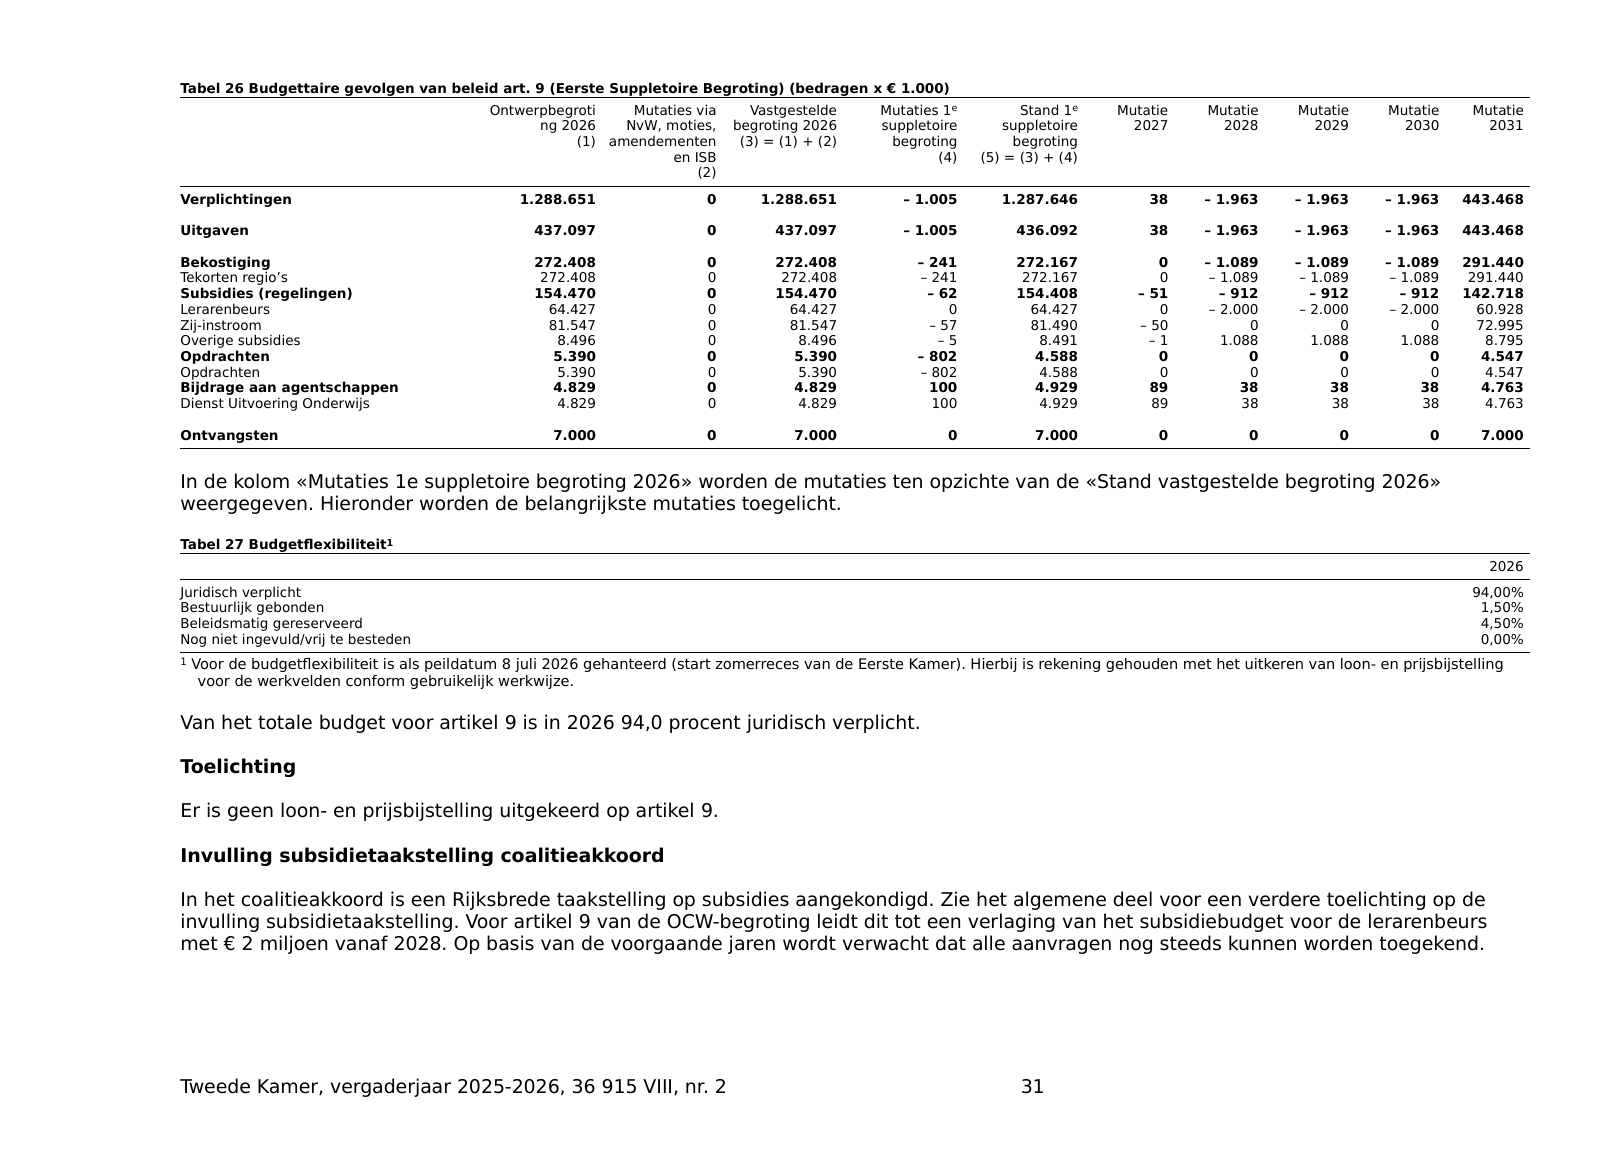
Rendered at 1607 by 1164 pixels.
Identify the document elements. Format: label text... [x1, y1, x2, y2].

table_cell [1084, 207, 1174, 223]
text Van het totale budget voor artikel 9 is in 2026 94,0 procent juridisch verplicht. [180, 712, 1529, 734]
table_cell [1174, 239, 1264, 254]
table_cell 4.763 [1445, 380, 1529, 396]
table_cell 38 [1264, 380, 1355, 396]
table_cell [481, 239, 602, 254]
table_cell 72.995 [1445, 317, 1529, 333]
table_cell 0 [1174, 365, 1264, 380]
table_cell Zij-instroom [180, 317, 481, 333]
table_cell 0 [1084, 270, 1174, 286]
table_cell Beleidsmatig gereserveerd [180, 616, 1349, 632]
table_cell – 1.005 [843, 187, 963, 207]
table_cell 8.491 [963, 333, 1084, 349]
table_cell 291.440 [1445, 254, 1529, 270]
table_cell 4.829 [481, 396, 602, 412]
table_cell [1445, 207, 1529, 223]
table_cell 1.288.651 [481, 187, 602, 207]
table_cell 154.470 [481, 286, 602, 302]
table_cell 8.496 [481, 333, 602, 349]
table_cell Bekostiging [180, 254, 481, 270]
table_cell 89 [1084, 380, 1174, 396]
table_cell [843, 207, 963, 223]
table_cell [1445, 412, 1529, 427]
table_cell 436.092 [963, 223, 1084, 239]
table_cell 5.390 [481, 365, 602, 380]
table_cell [481, 412, 602, 427]
table_cell Overige subsidies [180, 333, 481, 349]
table_cell 0 [1084, 349, 1174, 364]
table_cell 0 [1264, 365, 1355, 380]
table_cell Verplichtingen [180, 187, 481, 207]
table_cell Mutatie 2030 [1355, 98, 1445, 186]
table_cell [1264, 207, 1355, 223]
table_cell [722, 207, 843, 223]
table_cell 4,50% [1350, 616, 1529, 632]
table_cell 443.468 [1445, 223, 1529, 239]
table_cell 1.088 [1264, 333, 1355, 349]
table_cell 38 [1174, 396, 1264, 412]
text In het coalitieakkoord is een Rijksbrede taakstelling op subsidies aangekondigd. Zie het algemene deel voor een verdere toelichting op de invulling subsidietaakstelling. Voor artikel 9 van de OCW-begroting leidt dit tot een verlaging van het subsidiebudget voor de lerarenbeurs met € 2 miljoen vanaf 2028. Op basis van de voorgaande jaren wordt verwacht dat alle aanvragen nog steeds kunnen worden toegekend. [180, 889, 1529, 954]
table_cell 0 [602, 396, 722, 412]
table_cell 0 [843, 428, 963, 448]
table_cell Tekorten regio’s [180, 270, 481, 286]
table_cell 0 [602, 302, 722, 317]
table_cell 0 [602, 428, 722, 448]
table_cell [1264, 239, 1355, 254]
table_cell [1264, 412, 1355, 427]
table_cell Uitgaven [180, 223, 481, 239]
table_cell Subsidies (regelingen) [180, 286, 481, 302]
table_cell 38 [1355, 380, 1445, 396]
table_cell – 1.089 [1264, 270, 1355, 286]
table_cell 1,50% [1350, 600, 1529, 616]
table_cell [180, 239, 481, 254]
table_cell Bestuurlijk gebonden [180, 600, 1349, 616]
table_cell 94,00% [1350, 580, 1529, 600]
table_cell 1.288.651 [722, 187, 843, 207]
table_cell 437.097 [722, 223, 843, 239]
table_cell Mutatie 2028 [1174, 98, 1264, 186]
table_cell 7.000 [1445, 428, 1529, 448]
table_cell – 51 [1084, 286, 1174, 302]
table_cell – 1.005 [843, 223, 963, 239]
table_cell – 1.963 [1174, 223, 1264, 239]
table_cell 0 [1174, 349, 1264, 364]
table_cell 154.470 [722, 286, 843, 302]
table_cell 0 [1174, 428, 1264, 448]
table_cell 272.167 [963, 254, 1084, 270]
table_cell – 1.963 [1355, 187, 1445, 207]
table_cell 4.829 [722, 380, 843, 396]
table_cell Mutaties 1e suppletoire begroting (4) [843, 98, 963, 186]
table_cell [963, 207, 1084, 223]
table_cell [602, 239, 722, 254]
table_cell Bijdrage aan agentschappen [180, 380, 481, 396]
table_cell – 1.089 [1264, 254, 1355, 270]
table_cell Mutatie 2029 [1264, 98, 1355, 186]
table_cell Opdrachten [180, 349, 481, 364]
table_cell Mutatie 2027 [1084, 98, 1174, 186]
table_cell [722, 239, 843, 254]
table_cell – 1.089 [1355, 270, 1445, 286]
table_cell 8.496 [722, 333, 843, 349]
table_cell 38 [1174, 380, 1264, 396]
table_cell [1084, 239, 1174, 254]
text In de kolom «Mutaties 1e suppletoire begroting 2026» worden de mutaties ten opzichte van de «Stand vastgestelde begroting 2026» weergegeven. Hieronder worden de belangrijkste mutaties toegelicht. [180, 471, 1529, 515]
table_cell – 62 [843, 286, 963, 302]
table_cell 0 [1084, 302, 1174, 317]
table_cell 0 [1355, 317, 1445, 333]
table_cell 60.928 [1445, 302, 1529, 317]
table_cell 272.408 [481, 254, 602, 270]
table_cell 0 [1174, 317, 1264, 333]
table_cell 8.795 [1445, 333, 1529, 349]
table_cell [180, 554, 1349, 579]
table_cell 81.547 [481, 317, 602, 333]
table_cell 1.287.646 [963, 187, 1084, 207]
table_cell [963, 239, 1084, 254]
table_cell – 912 [1264, 286, 1355, 302]
table_cell 38 [1084, 223, 1174, 239]
table_cell 64.427 [481, 302, 602, 317]
table_cell – 2.000 [1264, 302, 1355, 317]
table_cell 7.000 [963, 428, 1084, 448]
table_cell 64.427 [963, 302, 1084, 317]
table_cell [1174, 412, 1264, 427]
table_cell – 2.000 [1174, 302, 1264, 317]
table_cell 4.929 [963, 380, 1084, 396]
table_cell 100 [843, 380, 963, 396]
table_cell – 1 [1084, 333, 1174, 349]
table_header Tabel 27 Budgetflexibiliteit1 [180, 537, 1529, 553]
table_cell 0 [602, 223, 722, 239]
table_cell Ontvangsten [180, 428, 481, 448]
table_cell – 57 [843, 317, 963, 333]
table_cell 7.000 [481, 428, 602, 448]
table_cell 81.547 [722, 317, 843, 333]
table_cell Ontwerpbegroting 2026 (1) [481, 98, 602, 186]
table_cell 0 [602, 286, 722, 302]
table_cell 4.829 [481, 380, 602, 396]
table_cell 0 [843, 302, 963, 317]
table_cell Nog niet ingevuld/vrij te besteden [180, 632, 1349, 652]
subtitle Toelichting [180, 756, 1529, 778]
table_cell 0 [602, 317, 722, 333]
table_cell 272.408 [481, 270, 602, 286]
table_cell 0 [602, 270, 722, 286]
table_cell [180, 207, 481, 223]
table_cell – 912 [1174, 286, 1264, 302]
table_cell 64.427 [722, 302, 843, 317]
table_cell 81.490 [963, 317, 1084, 333]
table_cell 0 [602, 187, 722, 207]
table_cell – 1.963 [1264, 223, 1355, 239]
table_cell – 1.963 [1264, 187, 1355, 207]
table_cell 38 [1264, 396, 1355, 412]
table_cell [843, 239, 963, 254]
table_cell [1445, 239, 1529, 254]
table_cell [1084, 412, 1174, 427]
table_cell [602, 412, 722, 427]
table_cell Stand 1e suppletoire begroting (5) = (3) + (4) [963, 98, 1084, 186]
table_cell – 1.089 [1174, 254, 1264, 270]
table_cell 4.547 [1445, 365, 1529, 380]
table_cell – 1.089 [1174, 270, 1264, 286]
table_cell 0 [1084, 428, 1174, 448]
table_cell – 912 [1355, 286, 1445, 302]
table_cell – 2.000 [1355, 302, 1445, 317]
table_cell 0 [602, 380, 722, 396]
table_cell [602, 207, 722, 223]
table_cell Opdrachten [180, 365, 481, 380]
table_cell Dienst Uitvoering Onderwijs [180, 396, 481, 412]
table_cell [481, 207, 602, 223]
table_cell 437.097 [481, 223, 602, 239]
table_cell 38 [1084, 187, 1174, 207]
table_cell [1355, 207, 1445, 223]
table_cell – 1.089 [1355, 254, 1445, 270]
table_cell 272.167 [963, 270, 1084, 286]
table_cell 1.088 [1174, 333, 1264, 349]
table_cell [963, 412, 1084, 427]
table_cell [843, 412, 963, 427]
table_cell 272.408 [722, 254, 843, 270]
table_cell 0 [1264, 317, 1355, 333]
table_cell – 802 [843, 349, 963, 364]
table_cell 4.829 [722, 396, 843, 412]
table_cell – 1.963 [1174, 187, 1264, 207]
table_cell 1 Voor de budgetflexibiliteit is als peildatum 8 juli 2026 gehanteerd (start zomerreces van de Eerste Kamer). Hierbij is rekening gehouden met het uitkeren van loon- en prijsbijstelling voor de werkvelden conform gebruikelijk werkwijze. [180, 653, 1529, 690]
table_cell 2026 [1350, 554, 1529, 579]
table_cell 291.440 [1445, 270, 1529, 286]
table_cell [180, 412, 481, 427]
table_cell 0,00% [1350, 632, 1529, 652]
subtitle Invulling subsidietaakstelling coalitieakkoord [180, 844, 1529, 866]
table_cell 272.408 [722, 270, 843, 286]
table_cell 0 [1355, 365, 1445, 380]
table_cell 1.088 [1355, 333, 1445, 349]
table_cell – 5 [843, 333, 963, 349]
table_header Tabel 26 Budgettaire gevolgen van beleid art. 9 (Eerste Suppletoire Begroting) (bedragen x € 1.000) [180, 81, 1529, 97]
table_cell 4.547 [1445, 349, 1529, 364]
table_cell 7.000 [722, 428, 843, 448]
table_cell 4.588 [963, 365, 1084, 380]
table_cell 0 [602, 349, 722, 364]
table_cell 0 [1355, 349, 1445, 364]
table_cell 443.468 [1445, 187, 1529, 207]
table_cell 0 [1264, 349, 1355, 364]
table_cell 142.718 [1445, 286, 1529, 302]
table_cell – 241 [843, 254, 963, 270]
table_cell 0 [1355, 428, 1445, 448]
table_cell – 802 [843, 365, 963, 380]
table_cell 0 [602, 254, 722, 270]
table_cell 5.390 [481, 349, 602, 364]
table_cell Lerarenbeurs [180, 302, 481, 317]
table_cell – 1.963 [1355, 223, 1445, 239]
table_cell [1174, 207, 1264, 223]
table_cell Vastgestelde begroting 2026 (3) = (1) + (2) [722, 98, 843, 186]
table_cell 4.588 [963, 349, 1084, 364]
table_cell 100 [843, 396, 963, 412]
table_cell 0 [1084, 365, 1174, 380]
table_cell Juridisch verplicht [180, 580, 1349, 600]
table_cell 5.390 [722, 365, 843, 380]
table_cell – 50 [1084, 317, 1174, 333]
table_cell 0 [1264, 428, 1355, 448]
table_cell 4.929 [963, 396, 1084, 412]
table_cell [722, 412, 843, 427]
table_cell [1355, 412, 1445, 427]
table_cell 0 [602, 333, 722, 349]
table_cell 4.763 [1445, 396, 1529, 412]
table_cell 0 [1084, 254, 1174, 270]
table_cell Mutatie 2031 [1445, 98, 1529, 186]
table_cell – 241 [843, 270, 963, 286]
table_cell 38 [1355, 396, 1445, 412]
table_cell 0 [602, 365, 722, 380]
text Er is geen loon- en prijsbijstelling uitgekeerd op artikel 9. [180, 800, 1529, 822]
table_cell [1355, 239, 1445, 254]
table_cell [180, 98, 481, 186]
table_cell 154.408 [963, 286, 1084, 302]
table_cell Mutaties via NvW, moties, amendementen en ISB (2) [602, 98, 722, 186]
table_cell 89 [1084, 396, 1174, 412]
table_cell 5.390 [722, 349, 843, 364]
